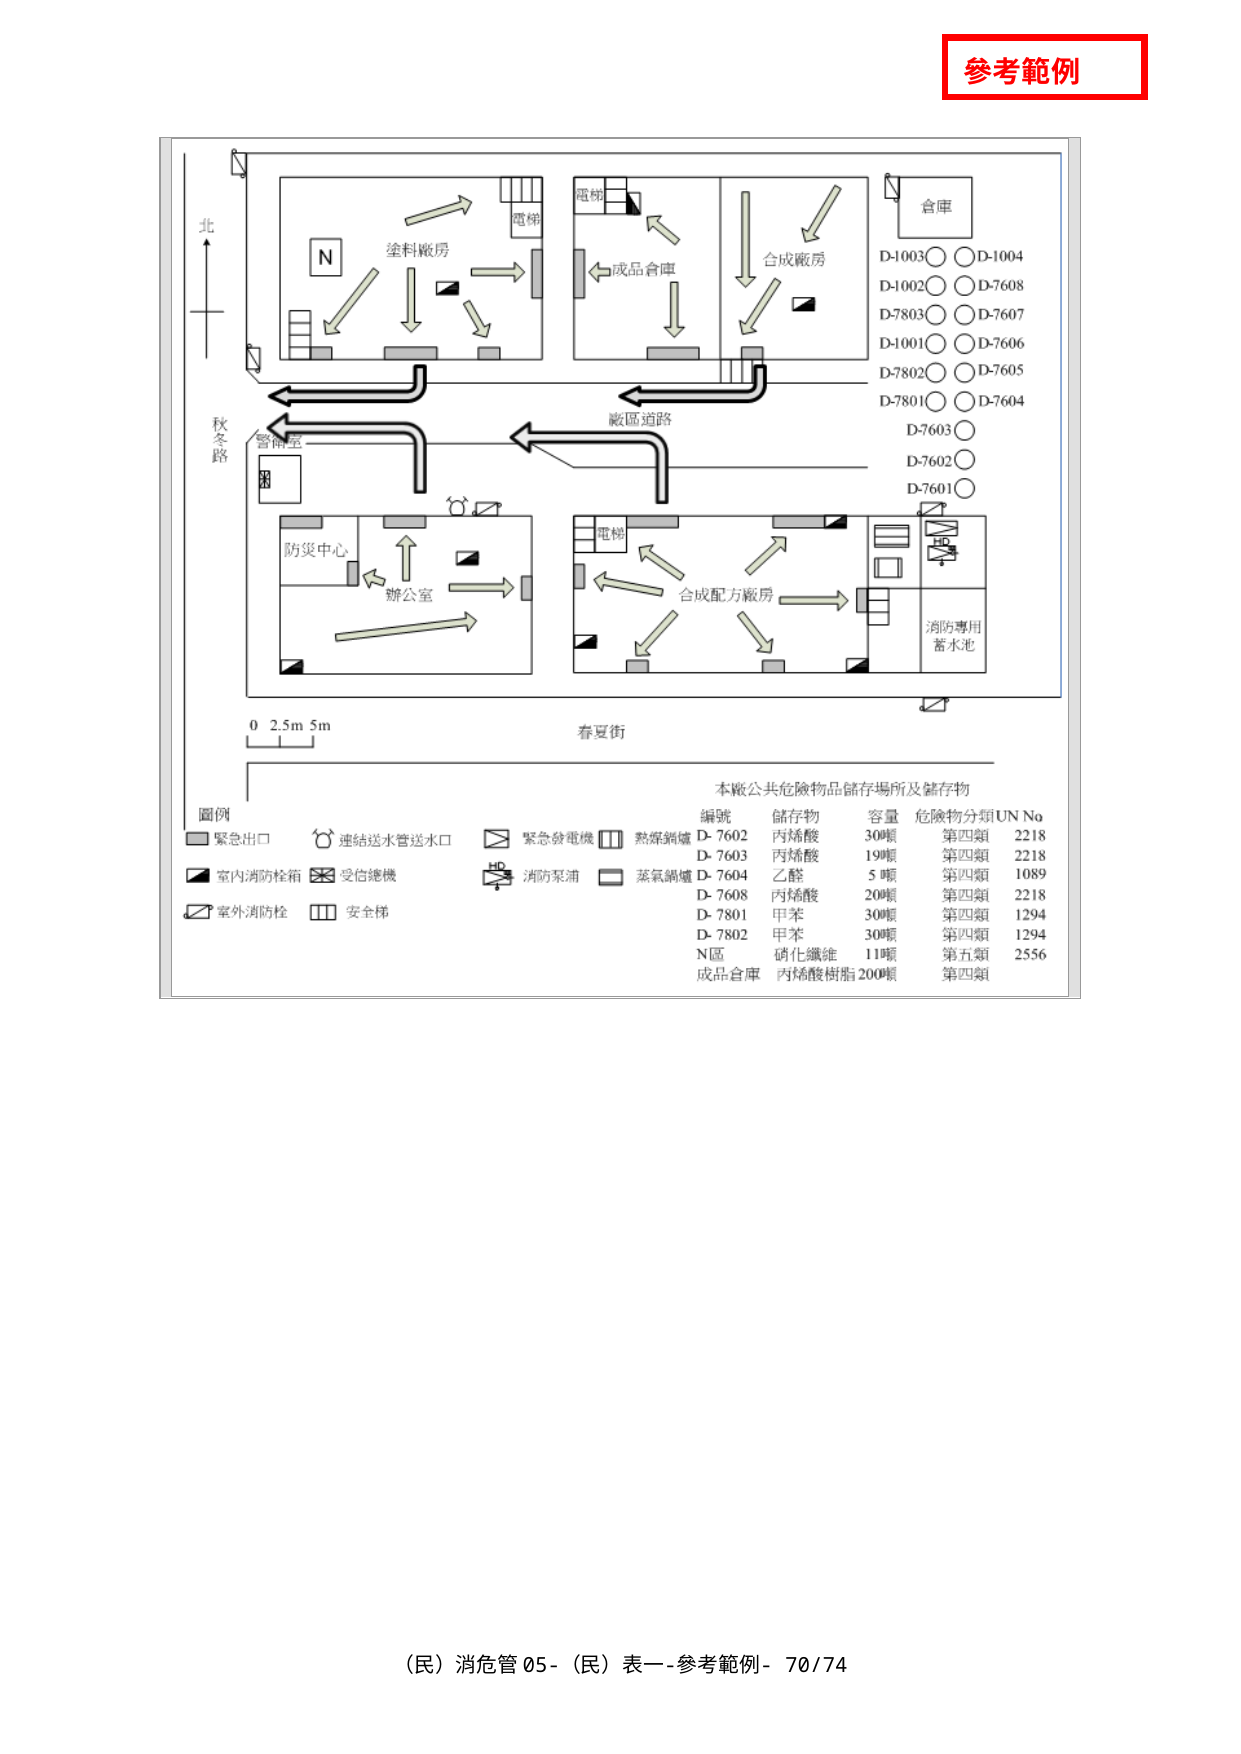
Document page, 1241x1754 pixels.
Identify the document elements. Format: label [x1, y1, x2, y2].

table_header [1069, 138, 1080, 997]
picture [180, 146, 1067, 989]
table_header [161, 138, 171, 997]
table_header [172, 139, 1068, 996]
